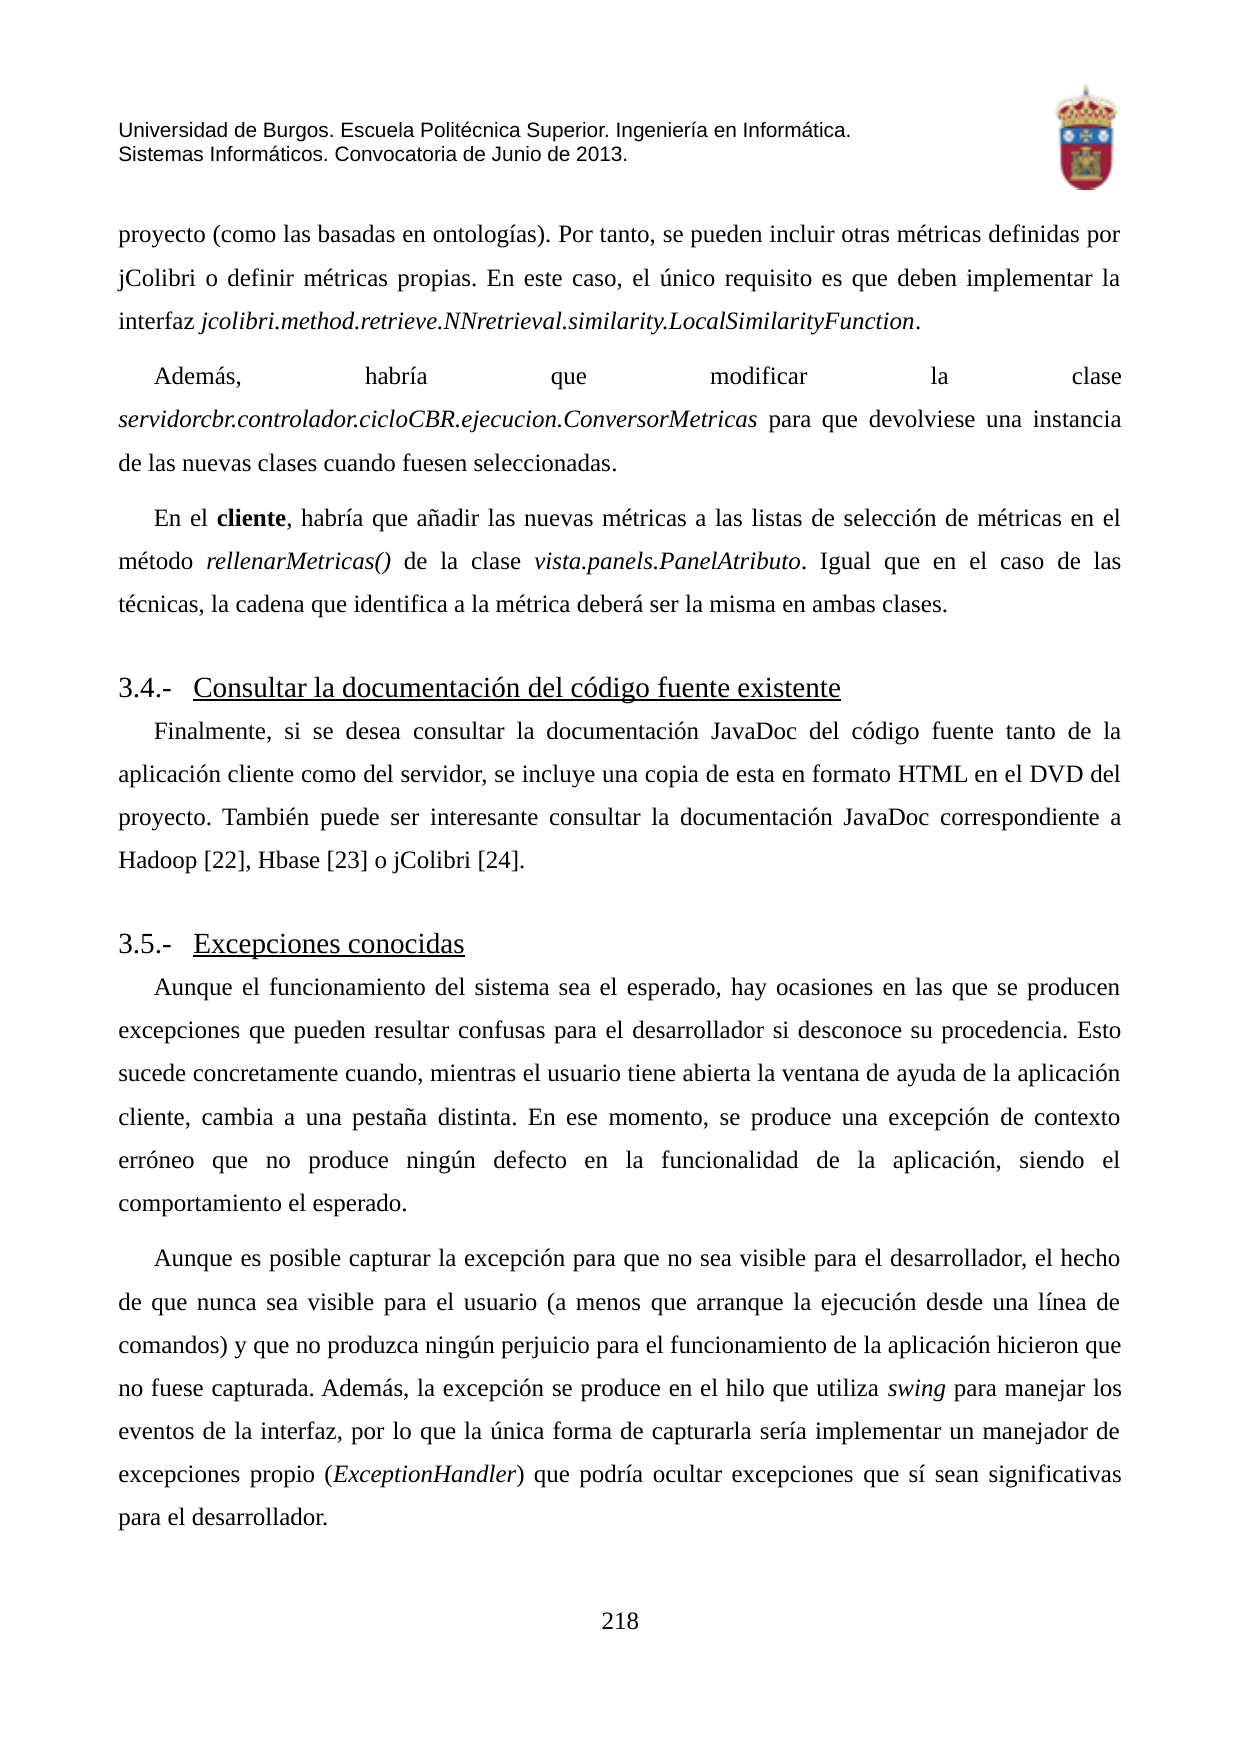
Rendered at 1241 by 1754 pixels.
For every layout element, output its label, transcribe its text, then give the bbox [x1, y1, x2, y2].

subtitle Consultar la documentación del código fuente existente [118, 670, 1122, 704]
subtitle Excepciones conocidas [118, 926, 1122, 960]
text Aunque es posible capturar la excepción para que no sea visible para el desarrollador, el hecho de que nunca sea visible para el usuario (a menos que arranque la ejecución desde una línea de comandos) y que no produzca ningún perjuicio para el funcionamiento de la aplicación hicieron que no fuese capturada. Además, la excepción se produce en el hilo que utiliza swing para manejar los eventos de la interfaz, por lo que la única forma de capturarla sería implementar un manejador de excepciones propio (ExceptionHandler) que podría ocultar excepciones que sí sean significativas para el desarrollador. [118, 1243, 1122, 1531]
text Finalmente, si se desea consultar la documentación JavaDoc del código fuente tanto de la aplicación cliente como del servidor, se incluye una copia de esta en formato HTML en el DVD del proyecto. También puede ser interesante consultar la documentación JavaDoc correspondiente a Hadoop [22], Hbase [23] o jColibri [24]. [118, 716, 1122, 874]
text proyecto (como las basadas en ontologías). Por tanto, se pueden incluir otras métricas definidas por jColibri o definir métricas propias. En este caso, el único requisito es que deben implementar la interfaz jcolibri.method.retrieve.NNretrieval.similarity.LocalSimilarityFunction. [118, 219, 1122, 334]
text Aunque el funcionamiento del sistema sea el esperado, hay ocasiones en las que se producen excepciones que pueden resultar confusas para el desarrollador si desconoce su procedencia. Esto sucede concretamente cuando, mientras el usuario tiene abierta la ventana de ayuda de la aplicación cliente, cambia a una pestaña distinta. En ese momento, se produce una excepción de contexto erróneo que no produce ningún defecto en la funcionalidad de la aplicación, siendo el comportamiento el esperado. [118, 972, 1122, 1217]
picture [1053, 85, 1120, 190]
text En el cliente, habría que añadir las nuevas métricas a las listas de selección de métricas en el método rellenarMetricas() de la clase vista.panels.PanelAtributo. Igual que en el caso de las técnicas, la cadena que identifica a la métrica deberá ser la misma en ambas clases. [118, 503, 1122, 618]
text Además, habría que modificar la clase servidorcbr.controlador.cicloCBR.ejecucion.ConversorMetricas para que devolviese una instancia de las nuevas clases cuando fuesen seleccionadas. [118, 361, 1122, 476]
